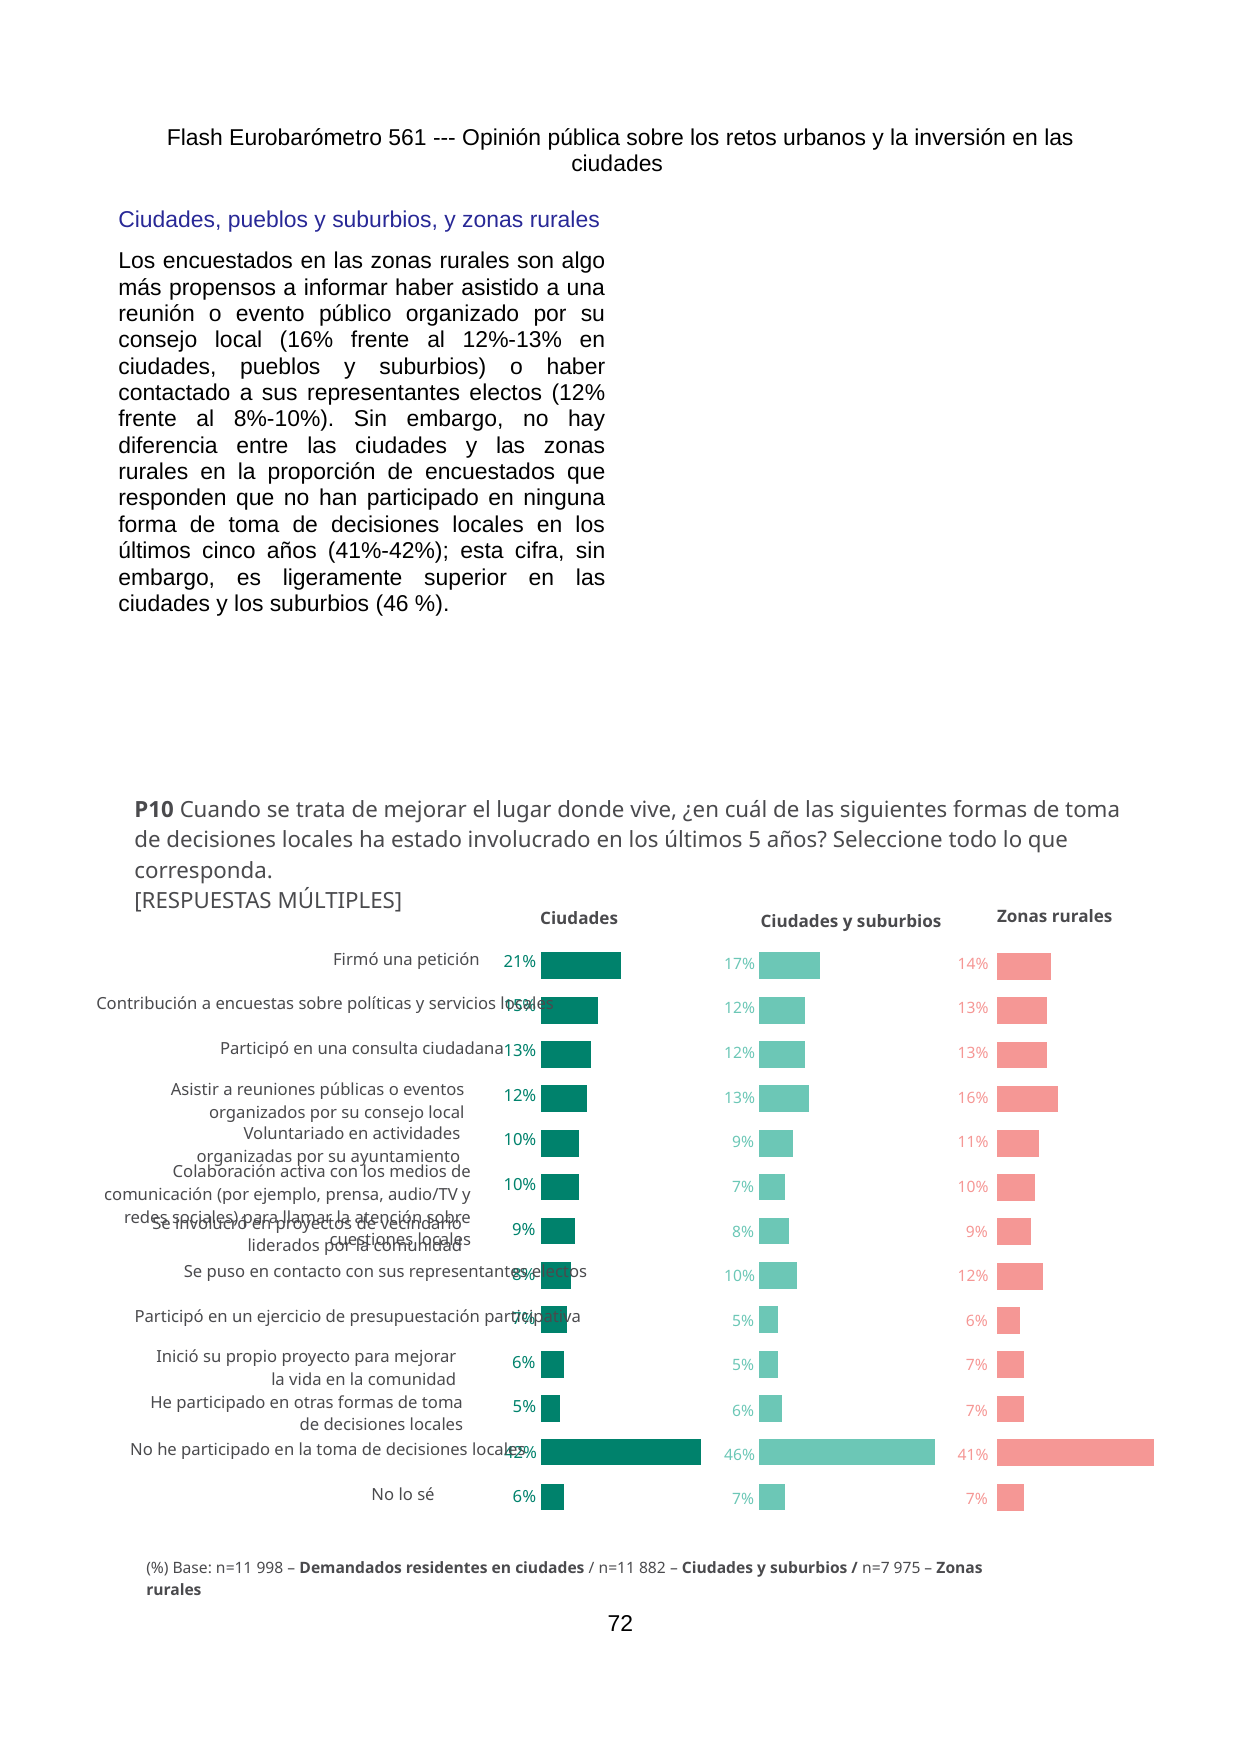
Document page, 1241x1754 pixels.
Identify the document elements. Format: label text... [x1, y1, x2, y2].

text Ciudades, pueblos y suburbios, y zonas rurales [118, 206, 605, 233]
text Los encuestados en las zonas rurales son algo más propensos a informar haber asistido a una reunión o evento público organizado por su consejo local (16% frente al 12%-13% en ciudades, pueblos y suburbios) o haber contactado a sus representantes electos (12% frente al 8%-10%). Sin embargo, no hay diferencia entre las ciudades y las zonas rurales en la proporción de encuestados que responden que no han participado en ninguna forma de toma de decisiones locales en los últimos cinco años (41%-42%); esta cifra, sin embargo, es ligeramente superior en las ciudades y los suburbios (46 %). [118, 247, 605, 616]
